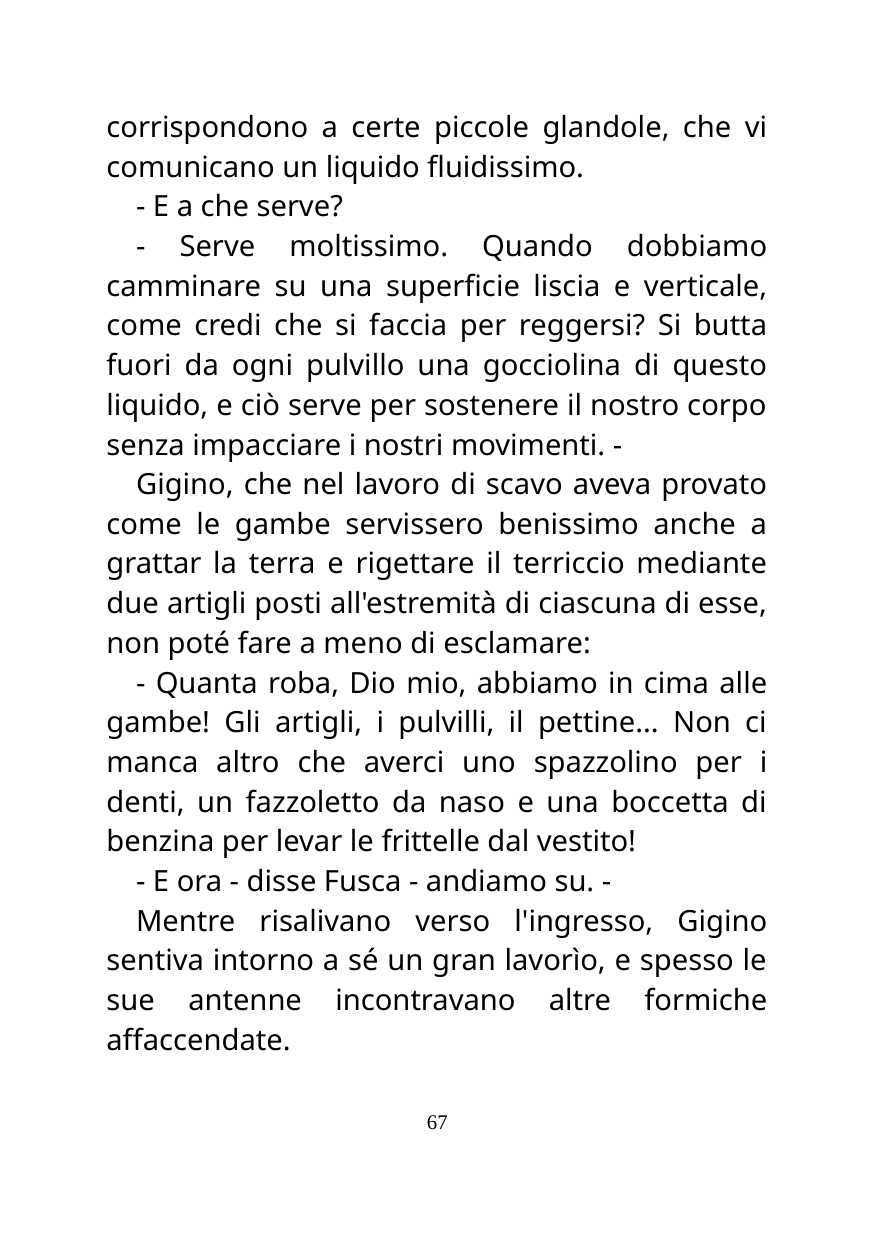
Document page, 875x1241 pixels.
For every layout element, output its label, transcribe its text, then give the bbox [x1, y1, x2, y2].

text - Serve moltissimo. Quando dobbiamo camminare su una superficie liscia e verticale, come credi che si faccia per reggersi? Si butta fuori da ogni pulvillo una gocciolina di questo liquido, e ciò serve per sostenere il nostro corpo senza impacciare i nostri movimenti. - [106, 225, 768, 463]
text Mentre risalivano verso l'ingresso, Gigino sentiva intorno a sé un gran lavorìo, e spesso le sue antenne incontravano altre formiche affaccendate. [106, 900, 768, 1059]
text corrispondono a certe piccole glandole, che vi comunicano un liquido fluidissimo. [106, 106, 768, 186]
text - Quanta roba, Dio mio, abbiamo in cima alle gambe! Gli artigli, i pulvilli, il pettine... Non ci manca altro che averci uno spazzolino per i denti, un fazzoletto da naso e una boccetta di benzina per levar le frittelle dal vestito! [106, 662, 768, 860]
text Gigino, che nel lavoro di scavo aveva provato come le gambe servissero benissimo anche a grattar la terra e rigettare il terriccio mediante due artigli posti all'estremità di ciascuna di esse, non poté fare a meno di esclamare: [106, 463, 768, 662]
text - E ora - disse Fusca - andiamo su. - [106, 860, 768, 900]
text - E a che serve? [106, 186, 768, 225]
